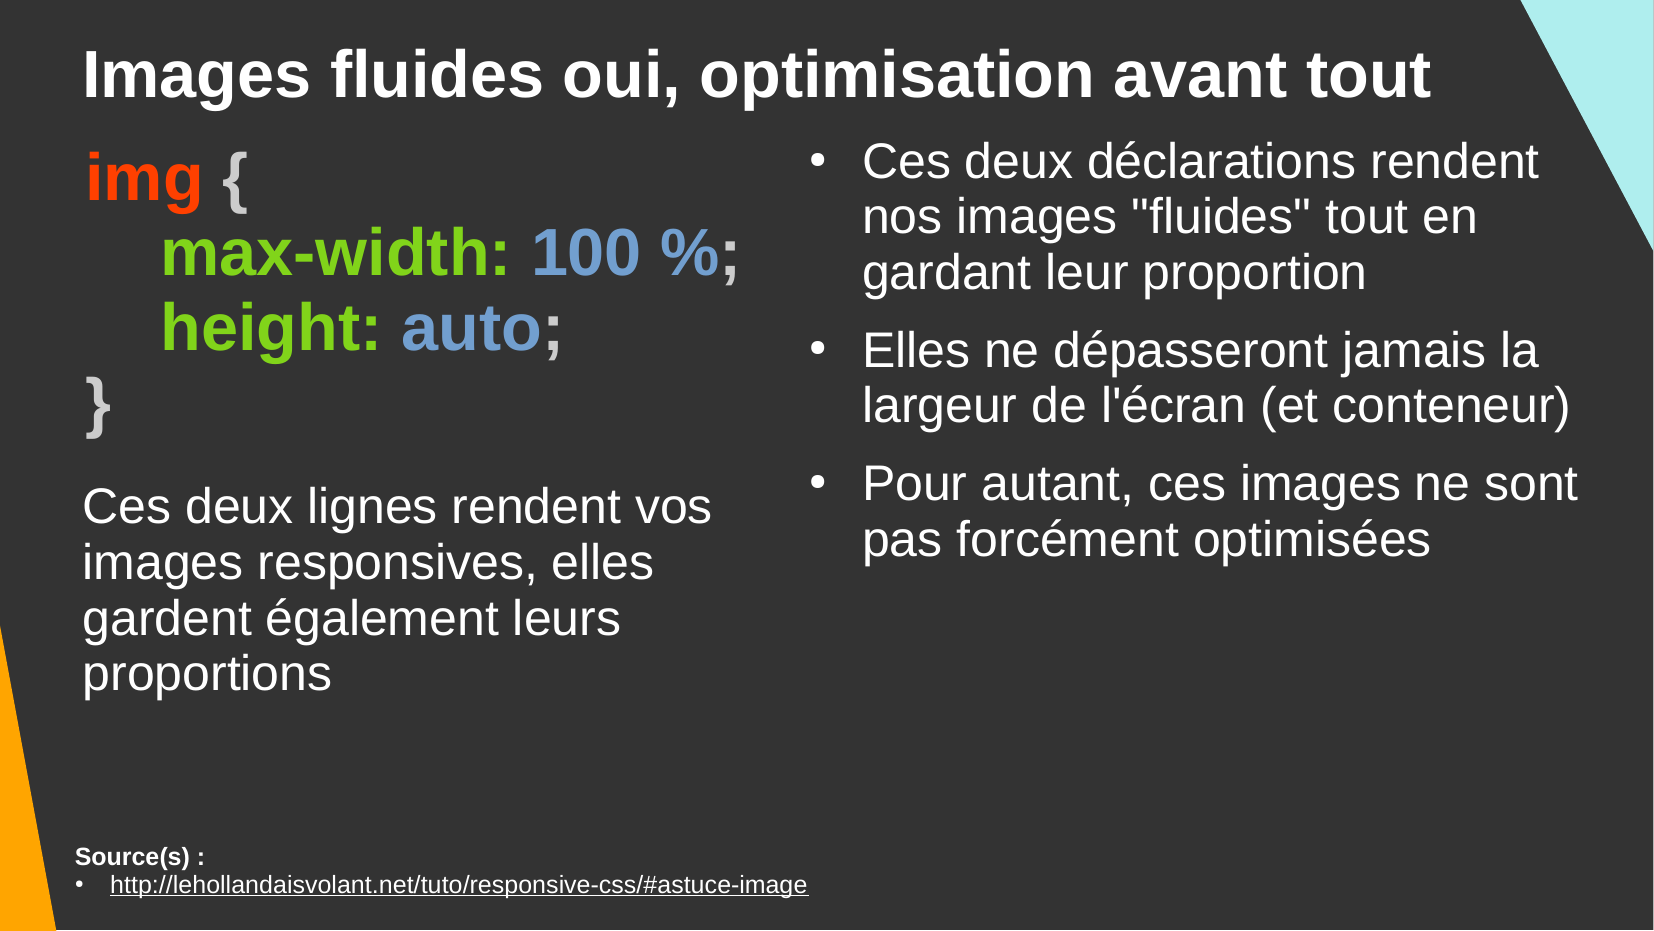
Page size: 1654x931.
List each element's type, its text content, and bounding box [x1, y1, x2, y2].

title Ces deux lignes rendent vos images responsives, elles gardent également leurs proportions [82, 478, 745, 702]
text_box Source(s) : http://lehollandaisvolant.net/tuto/responsive-css/#astuce-image [60, 835, 1546, 907]
text_box [1520, 0, 1654, 253]
list Ces deux déclarations rendent nos images "fluides" tout en gardant leur proportion Elles ne dépasseront jamais la largeur de l'écran (et conteneur) Pour autant, ces images ne sont pas forcément optimisées [791, 132, 1583, 579]
title Images fluides oui, optimisation avant tout [82, 37, 1571, 114]
text_box [0, 625, 57, 931]
text_box img { max-width: 100 %; height: auto; } [70, 132, 780, 447]
